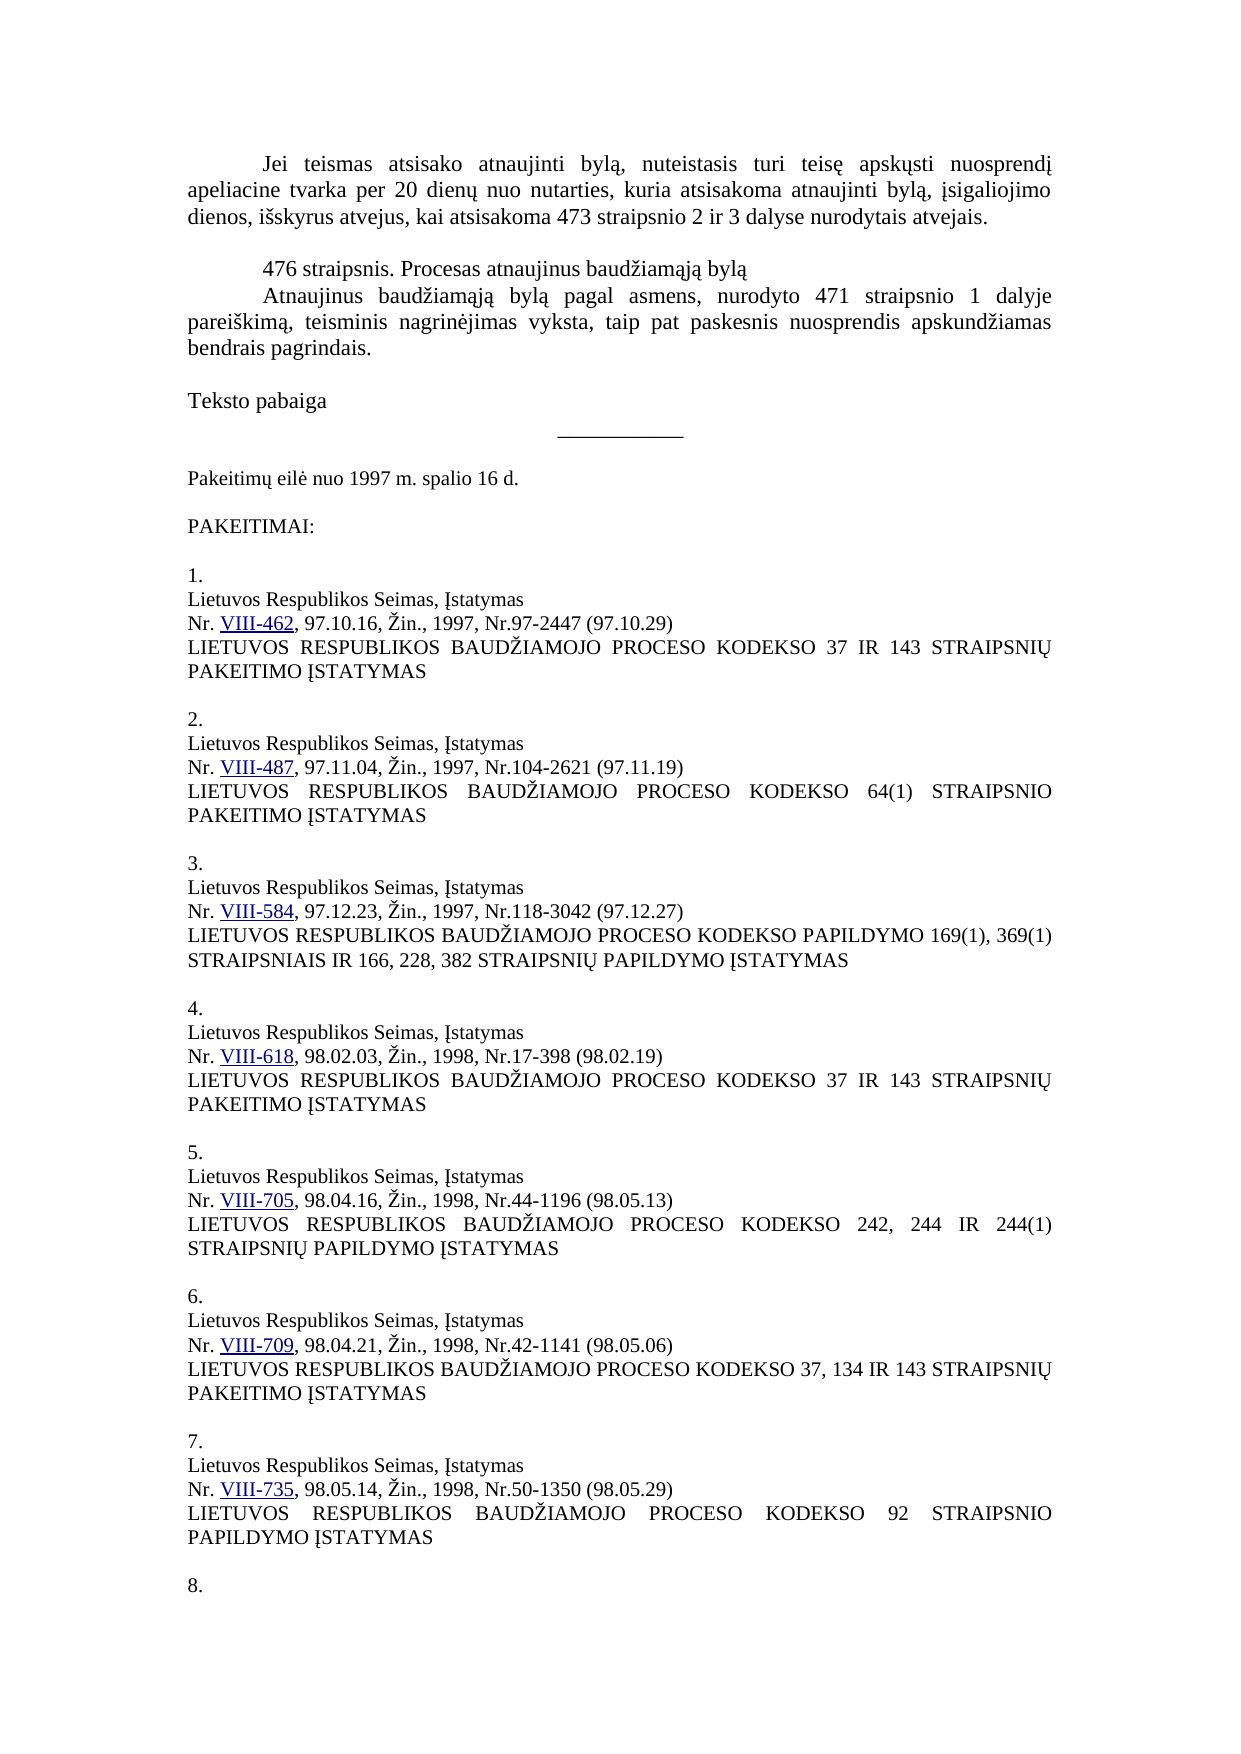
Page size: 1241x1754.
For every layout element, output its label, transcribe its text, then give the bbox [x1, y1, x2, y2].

text Lietuvos Respublikos Seimas, Įstatymas [187, 587, 1053, 611]
text 8. [187, 1573, 1053, 1597]
text LIETUVOS RESPUBLIKOS BAUDŽIAMOJO PROCESO KODEKSO 242, 244 IR 244(1) STRAIPSNIŲ PAPILDYMO ĮSTATYMAS [187, 1212, 1053, 1260]
text LIETUVOS RESPUBLIKOS BAUDŽIAMOJO PROCESO KODEKSO PAPILDYMO 169(1), 369(1) STRAIPSNIAIS IR 166, 228, 382 STRAIPSNIŲ PAPILDYMO ĮSTATYMAS [187, 923, 1053, 972]
text 2. [187, 707, 1053, 731]
text LIETUVOS RESPUBLIKOS BAUDŽIAMOJO PROCESO KODEKSO 37 IR 143 STRAIPSNIŲ PAKEITIMO ĮSTATYMAS [187, 1068, 1053, 1116]
text 5. [187, 1140, 1053, 1164]
text 4. [187, 996, 1053, 1020]
text Teksto pabaiga [187, 387, 1053, 413]
text 7. [187, 1429, 1053, 1453]
text Atnaujinus baudžiamąją bylą pagal asmens, nurodyto 471 straipsnio 1 dalyje pareiškimą, teisminis nagrinėjimas vyksta, taip pat paskesnis nuosprendis apskundžiamas bendrais pagrindais. [187, 282, 1053, 361]
text PAKEITIMAI: [187, 514, 1053, 538]
text LIETUVOS RESPUBLIKOS BAUDŽIAMOJO PROCESO KODEKSO 37, 134 IR 143 STRAIPSNIŲ PAKEITIMO ĮSTATYMAS [187, 1357, 1053, 1405]
text Lietuvos Respublikos Seimas, Įstatymas [187, 731, 1053, 755]
text LIETUVOS RESPUBLIKOS BAUDŽIAMOJO PROCESO KODEKSO 64(1) STRAIPSNIO PAKEITIMO ĮSTATYMAS [187, 779, 1053, 827]
text Jei teismas atsisako atnaujinti bylą, nuteistasis turi teisę apskųsti nuosprendį apeliacine tvarka per 20 dienų nuo nutarties, kuria atsisakoma atnaujinti bylą, įsigaliojimo dienos, išskyrus atvejus, kai atsisakoma 473 straipsnio 2 ir 3 dalyse nurodytais atvejais. [187, 150, 1053, 229]
text LIETUVOS RESPUBLIKOS BAUDŽIAMOJO PROCESO KODEKSO 37 IR 143 STRAIPSNIŲ PAKEITIMO ĮSTATYMAS [187, 635, 1053, 683]
text Nr. VIII-618, 98.02.03, Žin., 1998, Nr.17-398 (98.02.19) [187, 1044, 1053, 1068]
text 6. [187, 1284, 1053, 1308]
text Lietuvos Respublikos Seimas, Įstatymas [187, 875, 1053, 899]
text 1. [187, 562, 1053, 587]
text Pakeitimų eilė nuo 1997 m. spalio 16 d. [187, 466, 1053, 490]
text Lietuvos Respublikos Seimas, Įstatymas [187, 1308, 1053, 1332]
text Nr. VIII-709, 98.04.21, Žin., 1998, Nr.42-1141 (98.05.06) [187, 1332, 1053, 1357]
text Nr. VIII-487, 97.11.04, Žin., 1997, Nr.104-2621 (97.11.19) [187, 755, 1053, 779]
text Nr. VIII-462, 97.10.16, Žin., 1997, Nr.97-2447 (97.10.29) [187, 611, 1053, 635]
text 476 straipsnis. Procesas atnaujinus baudžiamąją bylą [187, 255, 1053, 282]
text LIETUVOS RESPUBLIKOS BAUDŽIAMOJO PROCESO KODEKSO 92 STRAIPSNIO PAPILDYMO ĮSTATYMAS [187, 1501, 1053, 1549]
text Lietuvos Respublikos Seimas, Įstatymas [187, 1020, 1053, 1044]
text Lietuvos Respublikos Seimas, Įstatymas [187, 1453, 1053, 1477]
text Nr. VIII-584, 97.12.23, Žin., 1997, Nr.118-3042 (97.12.27) [187, 899, 1053, 923]
text 3. [187, 851, 1053, 875]
text Lietuvos Respublikos Seimas, Įstatymas [187, 1164, 1053, 1188]
text ___________ [187, 413, 1053, 440]
text Nr. VIII-735, 98.05.14, Žin., 1998, Nr.50-1350 (98.05.29) [187, 1477, 1053, 1501]
text Nr. VIII-705, 98.04.16, Žin., 1998, Nr.44-1196 (98.05.13) [187, 1188, 1053, 1212]
